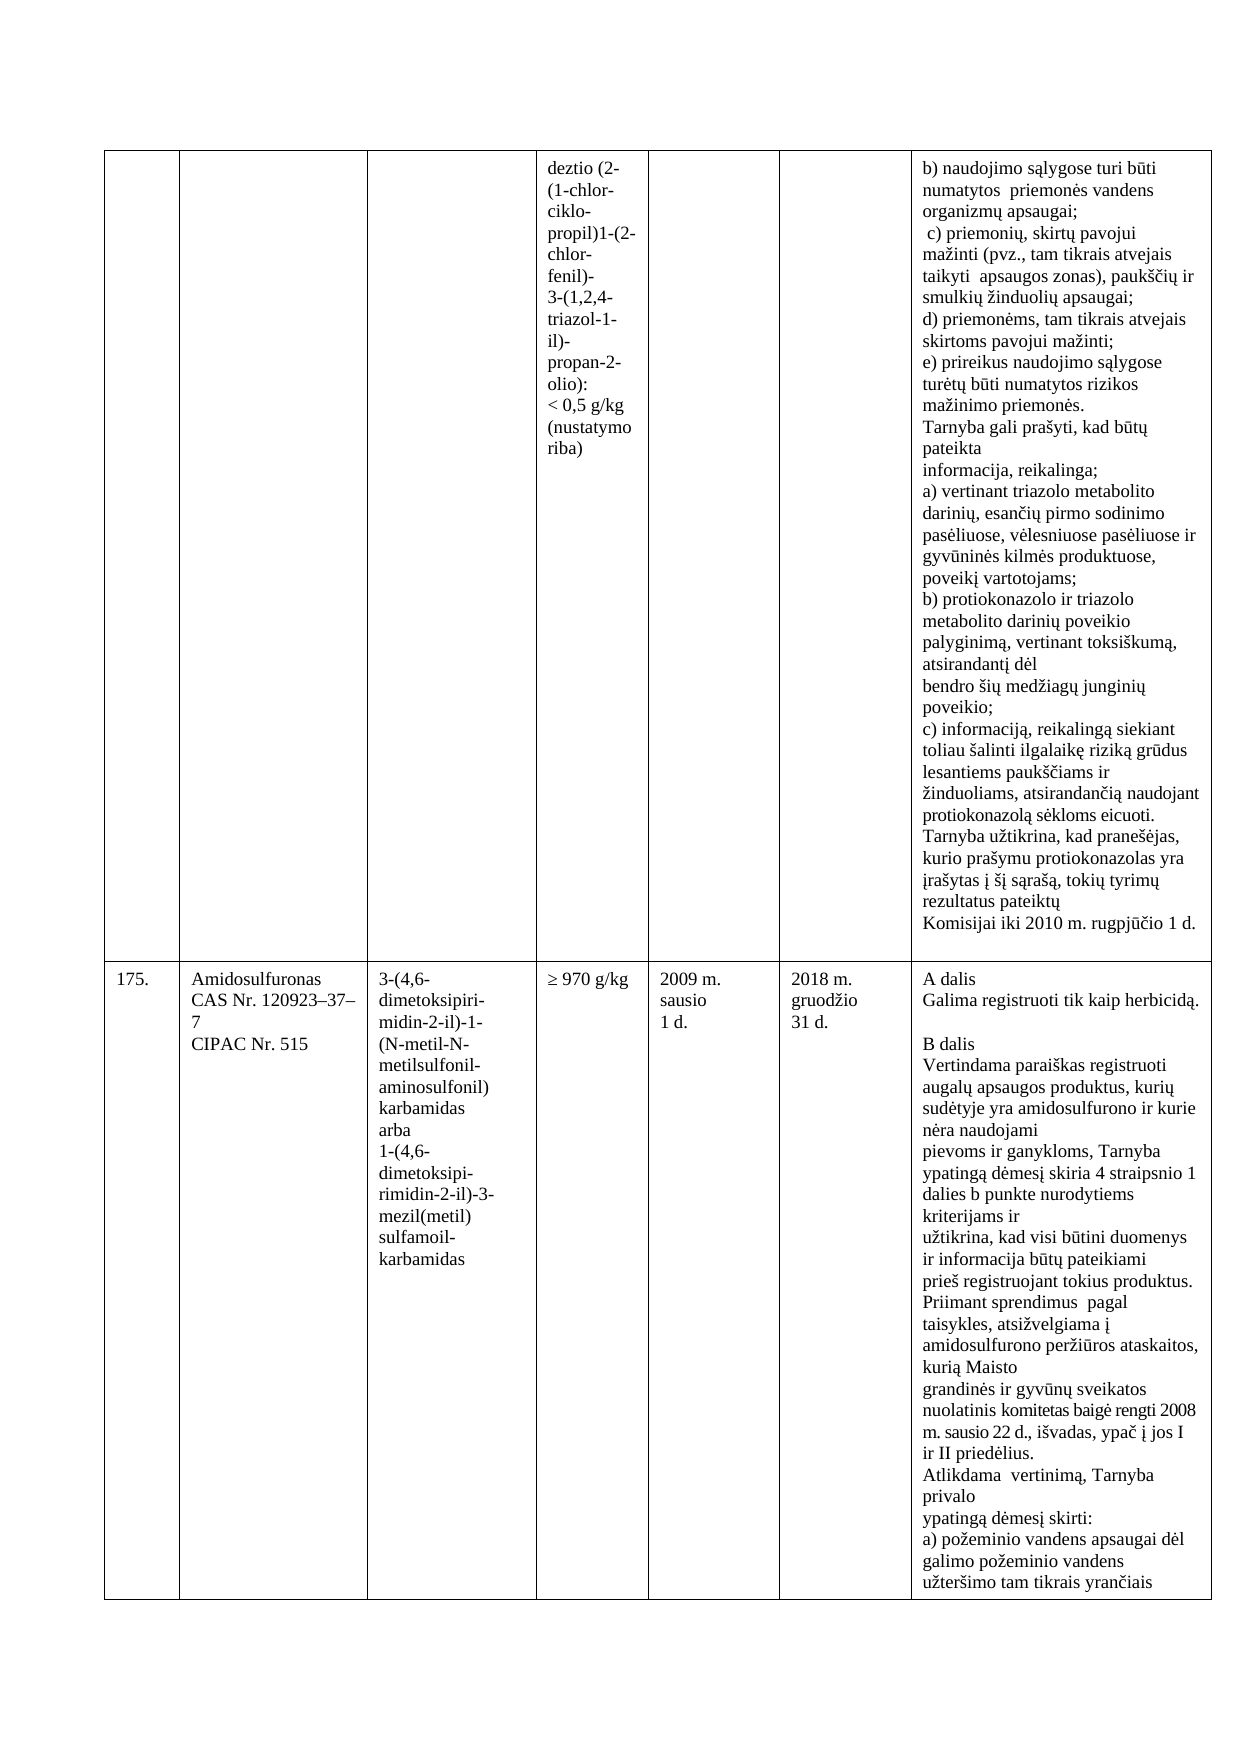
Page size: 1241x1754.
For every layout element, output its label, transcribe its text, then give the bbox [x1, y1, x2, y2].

table_cell deztio (2-(1-chlor-ciklo-propil)1-(2-chlor-fenil)- 3-(1,2,4-triazol-1-il)- propan-2-olio): < 0,5 g/kg (nustatymo riba) [537, 151, 648, 961]
table_cell A dalis Galima registruoti tik kaip herbicidą. B dalis Vertindama paraiškas registruoti augalų apsaugos produktus, kurių sudėtyje yra amidosulfurono ir kurie nėra naudojami pievoms ir ganykloms, Tarnyba ypatingą dėmesį skiria 4 straipsnio 1 dalies b punkte nurodytiems kriterijams ir užtikrina, kad visi būtini duomenys ir informacija būtų pateikiami prieš registruojant tokius produktus. Priimant sprendimus pagal taisykles, atsižvelgiama į amidosulfurono peržiūros ataskaitos, kurią Maisto grandinės ir gyvūnų sveikatos nuolatinis komitetas baigė rengti 2008 m. sausio 22 d., išvadas, ypač į jos I ir II priedėlius. Atlikdama vertinimą, Tarnyba privalo ypatingą dėmesį skirti: a) požeminio vandens apsaugai dėl galimo požeminio vandens užteršimo tam tikrais yrančiais [912, 962, 1211, 1599]
table_cell 2009 m. sausio 1 d. [649, 962, 779, 1599]
table_cell [368, 151, 536, 961]
table_cell [649, 151, 779, 961]
table_cell 2018 m. gruodžio 31 d. [780, 962, 911, 1599]
table_cell [780, 151, 911, 961]
table_cell [180, 151, 367, 961]
table_cell [105, 151, 179, 961]
table_cell ≥ 970 g/kg [537, 962, 648, 1599]
table_cell b) naudojimo sąlygose turi būti numatytos priemonės vandens organizmų apsaugai; c) priemonių, skirtų pavojui mažinti (pvz., tam tikrais atvejais taikyti apsaugos zonas), paukščių ir smulkių žinduolių apsaugai; d) priemonėms, tam tikrais atvejais skirtoms pavojui mažinti; e) prireikus naudojimo sąlygose turėtų būti numatytos rizikos mažinimo priemonės. Tarnyba gali prašyti, kad būtų pateikta informacija, reikalinga; a) vertinant triazolo metabolito darinių, esančių pirmo sodinimo pasėliuose, vėlesniuose pasėliuose ir gyvūninės kilmės produktuose, poveikį vartotojams; b) protiokonazolo ir triazolo metabolito darinių poveikio palyginimą, vertinant toksiškumą, atsirandantį dėl bendro šių medžiagų junginių poveikio; c) informaciją, reikalingą siekiant toliau šalinti ilgalaikę riziką grūdus lesantiems paukščiams ir žinduoliams, atsirandančią naudojant protiokonazolą sėkloms eicuoti. Tarnyba užtikrina, kad pranešėjas, kurio prašymu protiokonazolas yra įrašytas į šį sąrašą, tokių tyrimų rezultatus pateiktų Komisijai iki 2010 m. rugpjūčio 1 d. [912, 151, 1211, 961]
table_cell Amidosulfuronas CAS Nr. 120923–37–7 CIPAC Nr. 515 [180, 962, 367, 1599]
table_cell 175. [105, 962, 179, 1599]
table_cell 3-(4,6-dimetoksipiri-midin-2-il)-1- (N-metil-N-metilsulfonil-aminosulfonil) karbamidas arba 1-(4,6-dimetoksipi-rimidin-2-il)-3- mezil(metil) sulfamoil-karbamidas [368, 962, 536, 1599]
